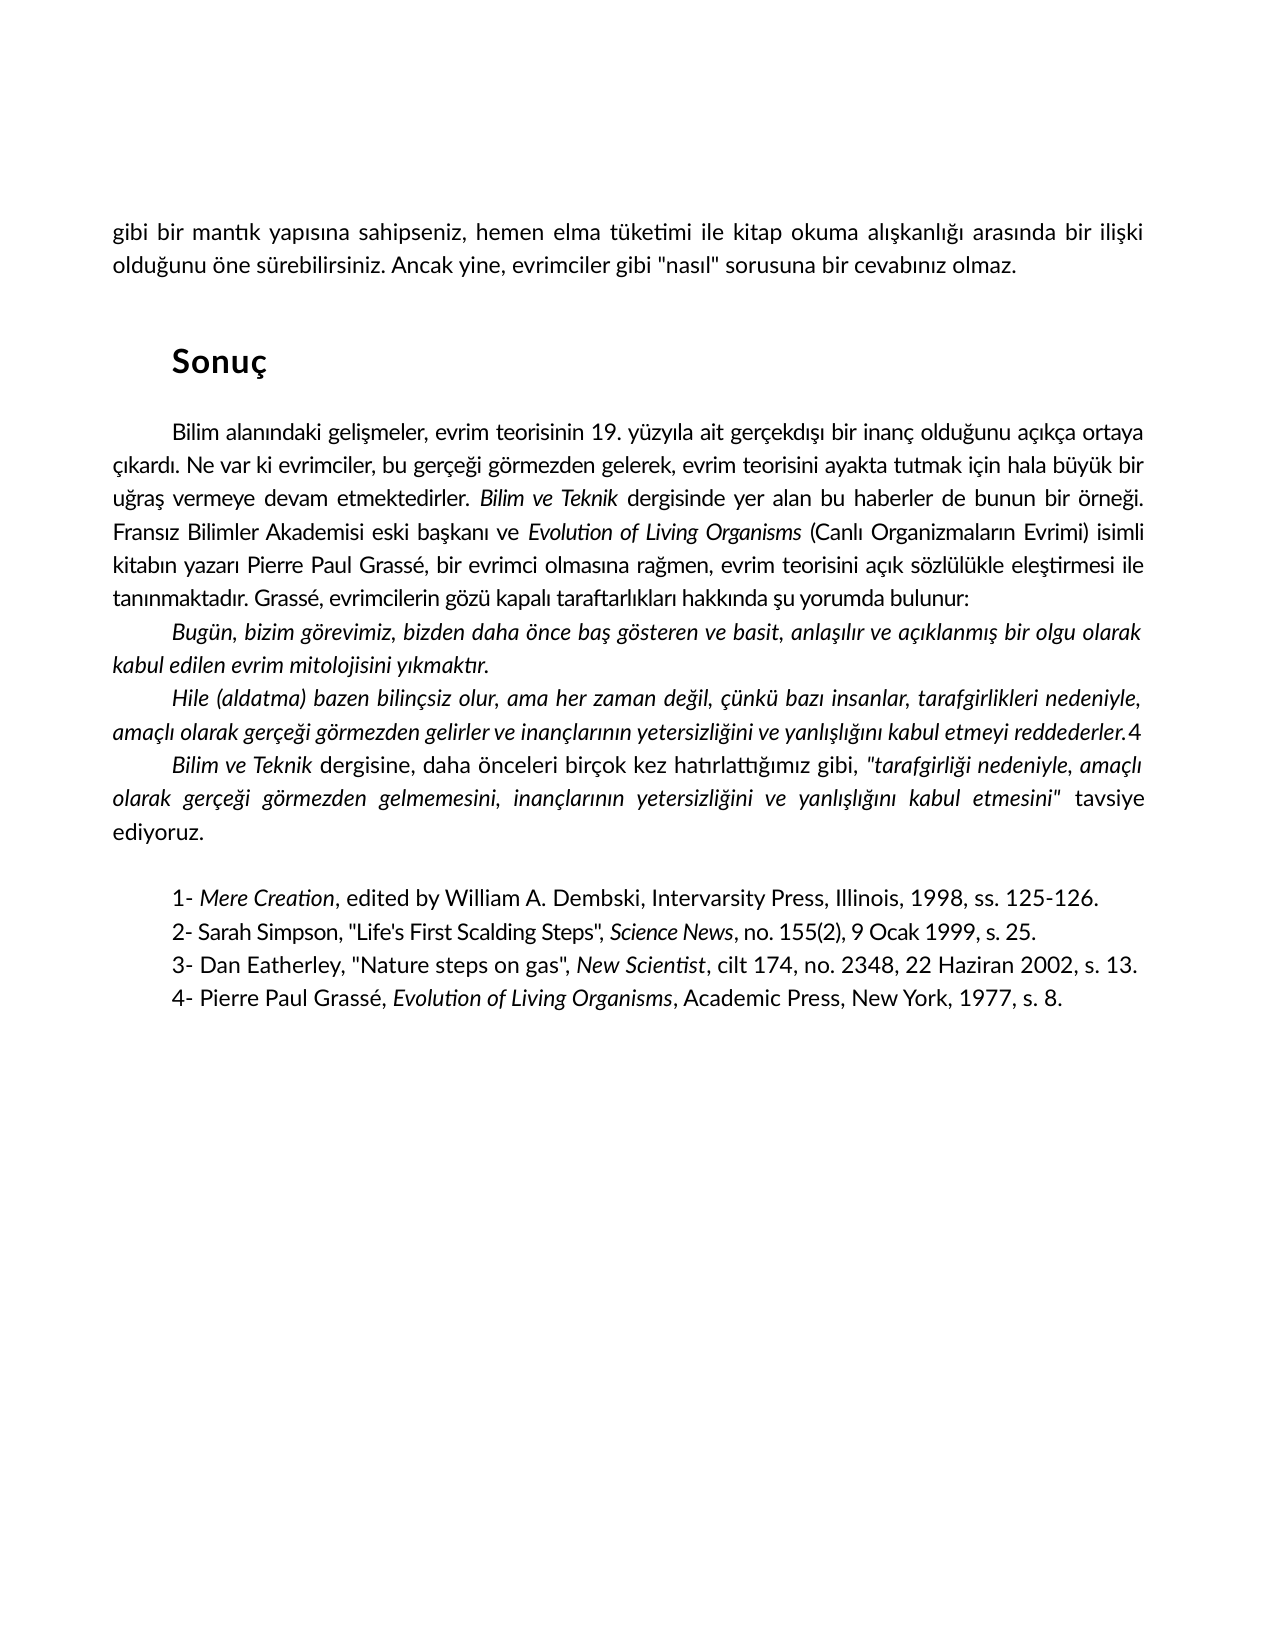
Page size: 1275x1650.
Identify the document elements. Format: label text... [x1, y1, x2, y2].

text Hile (aldatma) bazen bilinçsiz olur, ama her zaman değil, çünkü bazı insanlar, tarafgirlikleri nedeniyle, amaçlı olarak gerçeği görmezden gelirler ve inançlarının yetersizliğini ve yanlışlığını kabul etmeyi reddederler.4 [112, 680, 1145, 747]
text Bilim alanındaki gelişmeler, evrim teorisinin 19. yüzyıla ait gerçekdışı bir inanç olduğunu açıkça ortaya çıkardı. Ne var ki evrimciler, bu gerçeği görmezden gelerek, evrim teorisini ayakta tutmak için hala büyük bir uğraş vermeye devam etmektedirler. Bilim ve Teknik dergisinde yer alan bu haberler de bunun bir örneği. Fransız Bilimler Akademisi eski başkanı ve Evolution of Living Organisms (Canlı Organizmaların Evrimi) isimli kitabın yazarı Pierre Paul Grassé, bir evrimci olmasına rağmen, evrim teorisini açık sözlülükle eleştirmesi ile tanınmaktadır. Grassé, evrimcilerin gözü kapalı taraftarlıkları hakkında şu yorumda bulunur: [112, 413, 1145, 613]
text 2- Sarah Simpson, "Life's First Scalding Steps", Science News, no. 155(2), 9 Ocak 1999, s. 25. [112, 913, 1145, 947]
text Bilim ve Teknik dergisine, daha önceleri birçok kez hatırlattığımız gibi, "tarafgirliği nedeniyle, amaçlı olarak gerçeği görmezden gelmemesini, inançlarının yetersizliğini ve yanlışlığını kabul etmesini" tavsiye ediyoruz. [112, 747, 1145, 847]
text gibi bir mantık yapısına sahipseniz, hemen elma tüketimi ile kitap okuma alışkanlığı arasında bir ilişki olduğunu öne sürebilirsiniz. Ancak yine, evrimciler gibi "nasıl" sorusuna bir cevabınız olmaz. [112, 213, 1145, 280]
text 1- Mere Creation, edited by William A. Dembski, Intervarsity Press, Illinois, 1998, ss. 125-126. [112, 880, 1145, 913]
text Bugün, bizim görevimiz, bizden daha önce baş gösteren ve basit, anlaşılır ve açıklanmış bir olgu olarak kabul edilen evrim mitolojisini yıkmaktır. [112, 613, 1145, 680]
text 3- Dan Eatherley, "Nature steps on gas", New Scientist, cilt 174, no. 2348, 22 Haziran 2002, s. 13. [112, 947, 1145, 980]
text 4- Pierre Paul Grassé, Evolution of Living Organisms, Academic Press, New York, 1977, s. 8. [112, 980, 1145, 1013]
text Sonuç [112, 347, 1145, 380]
